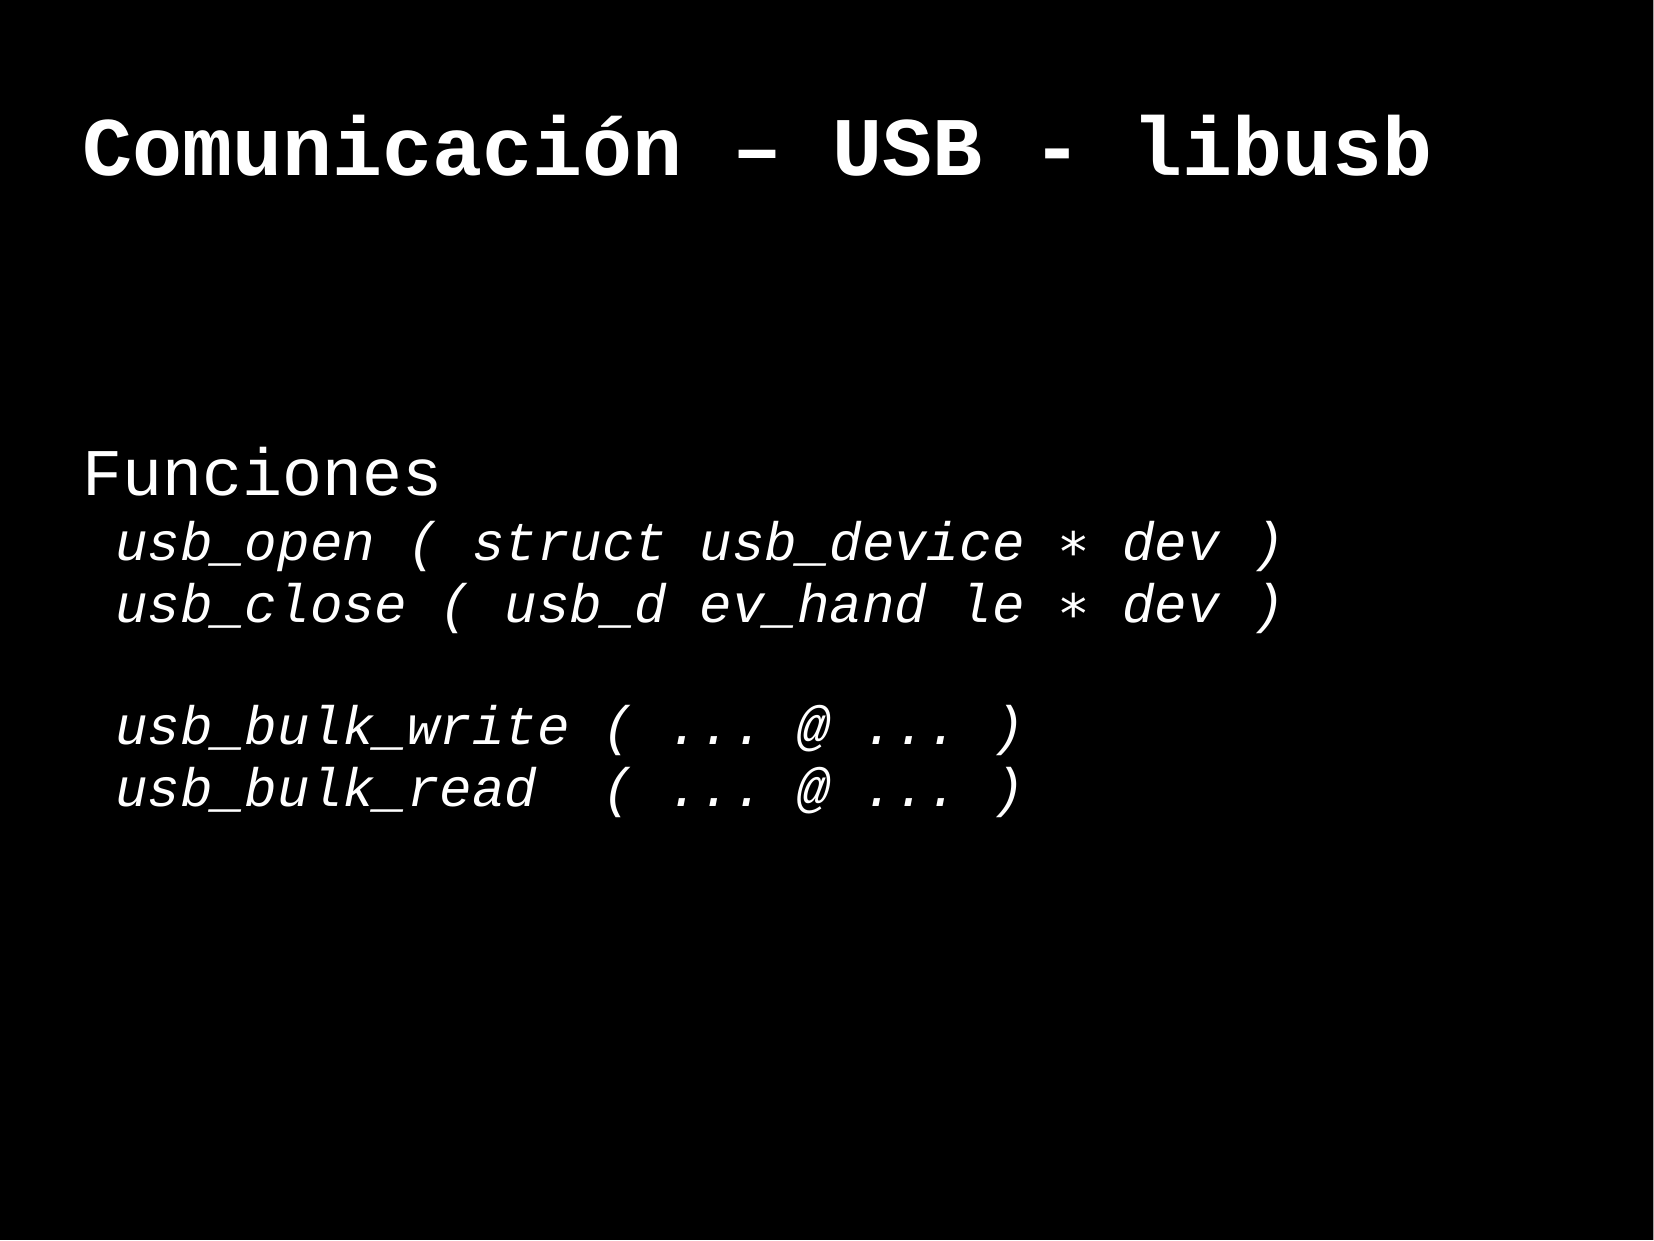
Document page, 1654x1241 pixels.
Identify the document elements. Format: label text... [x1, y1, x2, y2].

subtitle Funciones usb_open ( struct usb_device ∗ dev ) usb_close ( usb_d ev_hand le ∗ dev ) usb_bulk_write ( ... @ ... ) usb_bulk_read ( ... @ ... ) [82, 297, 1571, 1102]
title Comunicación – USB - libusb [82, 49, 1571, 257]
